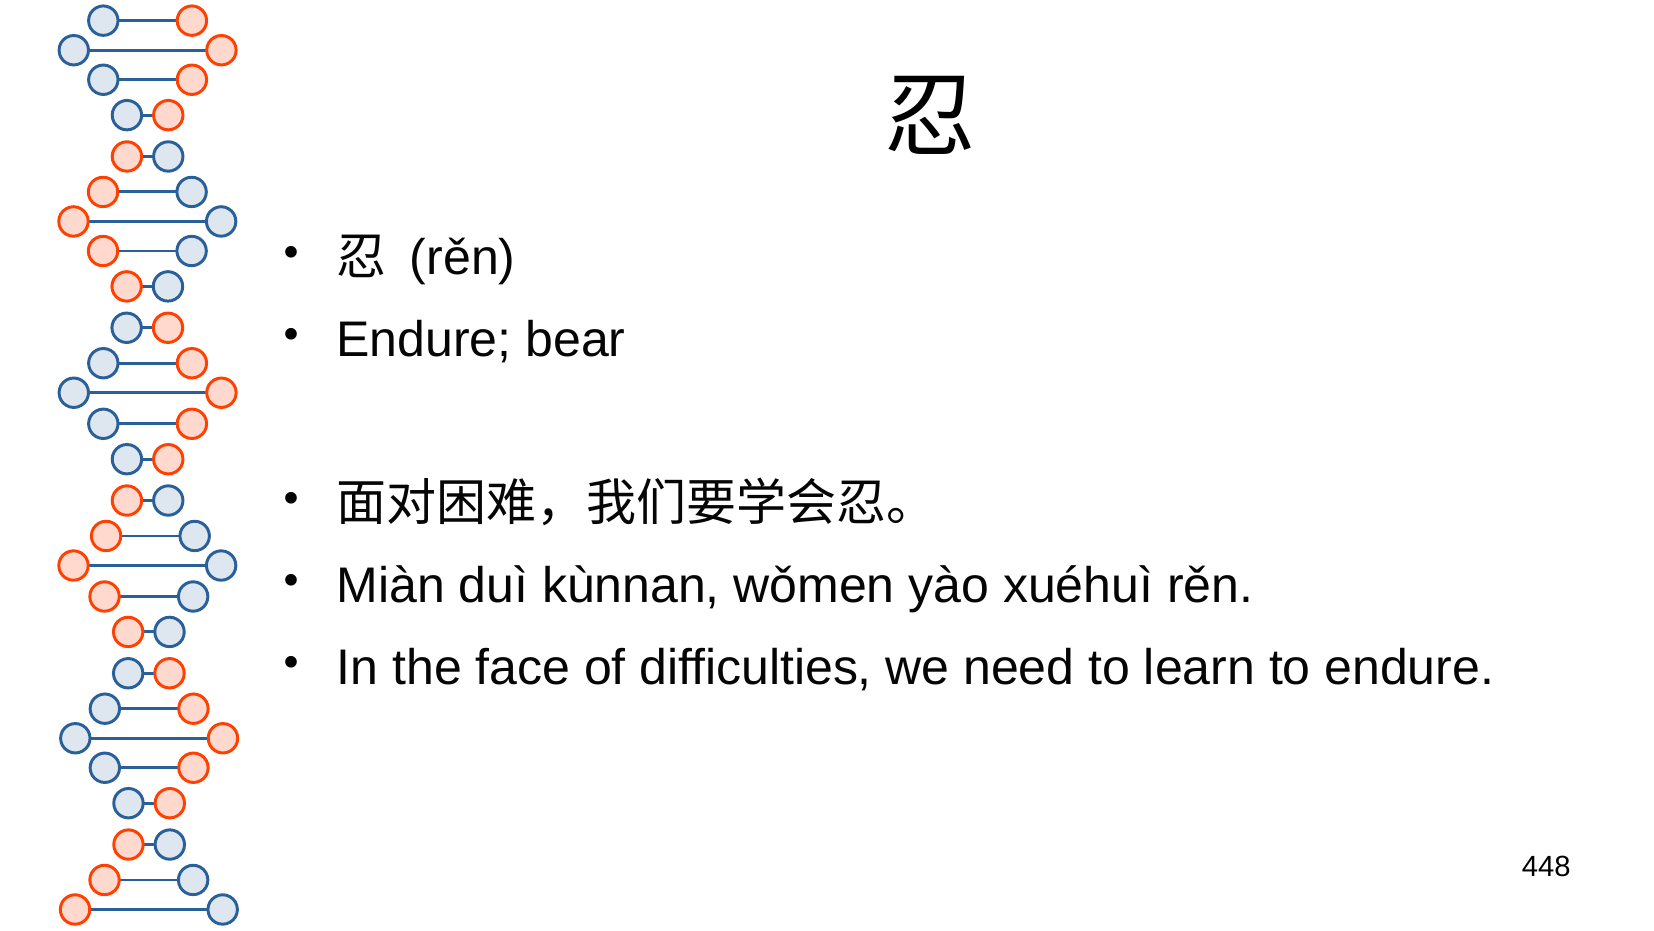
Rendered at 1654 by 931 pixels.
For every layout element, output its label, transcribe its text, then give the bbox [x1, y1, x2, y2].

title 忍 [265, 35, 1595, 189]
list 忍 (rěn) Endure; bear 面对困难，我们要学会忍。 Miàn duì kùnnan, wǒmen yào xuéhuì rěn. In the face of difficulties, we need to learn to endure. [265, 224, 1595, 764]
